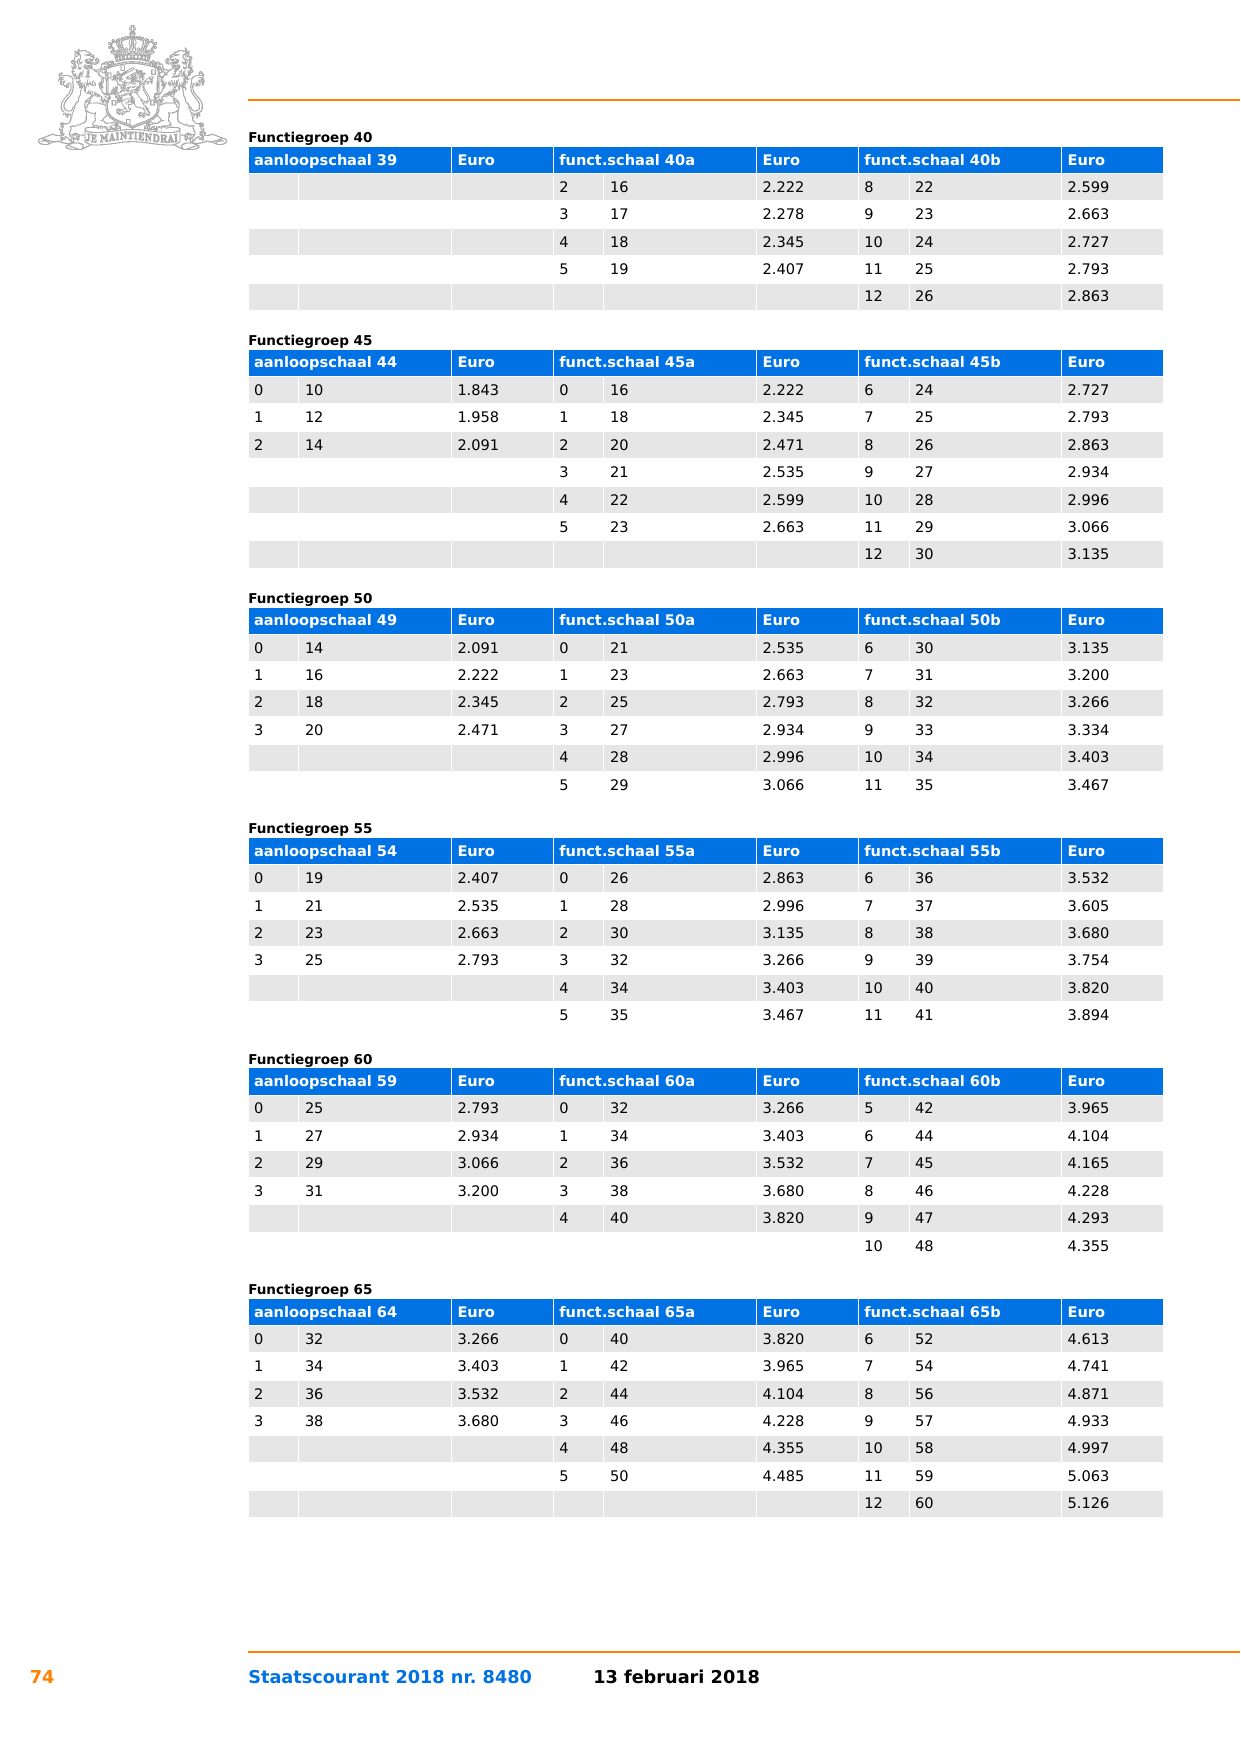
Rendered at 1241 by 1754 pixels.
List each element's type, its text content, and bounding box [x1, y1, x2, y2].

table_cell 1 [249, 893, 298, 919]
table_cell 32 [299, 1326, 451, 1352]
table_cell 3.266 [452, 1326, 553, 1352]
table_cell funct.schaal 55a [554, 838, 756, 864]
table_cell funct.schaal 60b [859, 1068, 1061, 1095]
table_cell 25 [910, 256, 1061, 283]
table_cell [299, 772, 451, 798]
table_cell 1 [554, 662, 603, 689]
table_cell 2.793 [452, 948, 553, 974]
table_cell 34 [299, 1354, 451, 1380]
table_cell 9 [859, 948, 909, 974]
table_cell 1.843 [452, 377, 553, 403]
table_cell 0 [554, 865, 603, 892]
table_cell [452, 459, 553, 486]
table_cell 2.663 [757, 662, 858, 689]
table_cell 2 [249, 432, 298, 458]
table_cell 3.200 [452, 1178, 553, 1204]
table_cell 28 [910, 487, 1061, 513]
table_cell 25 [910, 405, 1061, 431]
table_cell 3.403 [757, 975, 858, 1001]
table_cell 6 [859, 377, 909, 403]
table_cell 3.403 [452, 1354, 553, 1380]
table_cell 3.532 [452, 1381, 553, 1407]
table_cell 4.228 [1062, 1178, 1163, 1204]
table_cell Euro [452, 608, 553, 634]
table_header Functiegroep 40 [248, 130, 1163, 146]
table_cell 8 [859, 1178, 909, 1204]
table_cell 23 [604, 662, 756, 689]
table_cell 37 [910, 893, 1061, 919]
table_cell 19 [299, 865, 451, 892]
table_cell [452, 284, 553, 310]
table_cell [452, 1233, 553, 1259]
table_cell 23 [910, 201, 1061, 228]
table_cell [249, 1463, 298, 1489]
table_cell 4.228 [757, 1408, 858, 1435]
table_cell [249, 1205, 298, 1232]
table_cell 3.200 [1062, 662, 1163, 689]
table_cell 46 [604, 1408, 756, 1435]
table_cell 30 [604, 920, 756, 946]
table_cell 48 [604, 1436, 756, 1462]
table_cell 31 [910, 662, 1061, 689]
table_cell 3.680 [757, 1178, 858, 1204]
table_cell 0 [249, 865, 298, 892]
table_cell 2.345 [452, 690, 553, 716]
table_cell 31 [299, 1178, 451, 1204]
table_cell 5.063 [1062, 1463, 1163, 1489]
table_cell 2.091 [452, 432, 553, 458]
table_cell 1 [554, 1123, 603, 1149]
table_cell [604, 284, 756, 310]
table_cell 29 [299, 1151, 451, 1177]
picture [38, 25, 227, 150]
table_cell 10 [859, 745, 909, 771]
table_cell [299, 514, 451, 540]
table_cell [299, 1233, 451, 1259]
table_cell 3 [249, 1178, 298, 1204]
table_cell 2.278 [757, 201, 858, 228]
table_cell 44 [910, 1123, 1061, 1149]
table_cell [249, 514, 298, 540]
table_cell aanloopschaal 64 [249, 1299, 451, 1325]
table_cell [249, 201, 298, 228]
table_cell 6 [859, 865, 909, 892]
table_cell 3.066 [1062, 514, 1163, 540]
table_cell [249, 1002, 298, 1029]
table_cell Euro [757, 1299, 858, 1325]
table_cell 34 [910, 745, 1061, 771]
table_cell [452, 1491, 553, 1517]
table_cell 12 [299, 405, 451, 431]
table_cell 38 [604, 1178, 756, 1204]
table_cell 4 [554, 1436, 603, 1462]
table_cell [249, 1491, 298, 1517]
table_cell 22 [604, 487, 756, 513]
table_cell 7 [859, 1354, 909, 1380]
table_cell 3.532 [1062, 865, 1163, 892]
table_cell 2.663 [757, 514, 858, 540]
table_cell 21 [604, 635, 756, 661]
table_cell [452, 201, 553, 228]
table_cell Euro [757, 147, 858, 173]
table_cell 46 [910, 1178, 1061, 1204]
table_cell 4.933 [1062, 1408, 1163, 1435]
table_cell [299, 174, 451, 200]
table_cell 2.863 [757, 865, 858, 892]
table_cell 26 [910, 432, 1061, 458]
table_cell 9 [859, 1408, 909, 1435]
table_cell Euro [452, 838, 553, 864]
table_cell 3.467 [1062, 772, 1163, 798]
table_cell funct.schaal 65a [554, 1299, 756, 1325]
table_cell Euro [1062, 350, 1163, 376]
table_cell [299, 459, 451, 486]
table_cell 1 [249, 662, 298, 689]
table_cell 24 [910, 229, 1061, 255]
table_cell 8 [859, 920, 909, 946]
table_cell 4.485 [757, 1463, 858, 1489]
table_cell 3.467 [757, 1002, 858, 1029]
table_cell 2.793 [757, 690, 858, 716]
table_cell 5 [859, 1096, 909, 1122]
table_cell 0 [554, 635, 603, 661]
table_cell 2.996 [757, 745, 858, 771]
table_cell [554, 1491, 603, 1517]
table_cell 9 [859, 1205, 909, 1232]
table_cell 60 [910, 1491, 1061, 1517]
table_cell 1 [554, 1354, 603, 1380]
table_cell 8 [859, 1381, 909, 1407]
table_cell funct.schaal 60a [554, 1068, 756, 1095]
table_cell aanloopschaal 49 [249, 608, 451, 634]
table_cell [299, 1002, 451, 1029]
table_cell 4.355 [757, 1436, 858, 1462]
table_cell 3 [554, 459, 603, 486]
table_cell 3 [249, 948, 298, 974]
table_cell 28 [604, 745, 756, 771]
table_header Functiegroep 55 [248, 821, 1163, 837]
table_cell 7 [859, 405, 909, 431]
table_cell 18 [604, 229, 756, 255]
table_cell [249, 1233, 298, 1259]
table_cell 10 [859, 975, 909, 1001]
table_cell 4.871 [1062, 1381, 1163, 1407]
table_cell 0 [554, 1096, 603, 1122]
table_cell [299, 284, 451, 310]
table_cell 3.403 [757, 1123, 858, 1149]
table_cell 3.266 [757, 948, 858, 974]
table_cell [452, 174, 553, 200]
table_cell Euro [452, 147, 553, 173]
table_cell 2.934 [1062, 459, 1163, 486]
table_cell 35 [910, 772, 1061, 798]
table_cell 2.727 [1062, 377, 1163, 403]
table_cell 4.165 [1062, 1151, 1163, 1177]
table_cell 2.091 [452, 635, 553, 661]
table_cell [299, 487, 451, 513]
table_cell 11 [859, 772, 909, 798]
table_cell 4.613 [1062, 1326, 1163, 1352]
table_cell 2.222 [452, 662, 553, 689]
table_cell 0 [554, 1326, 603, 1352]
table_cell 2.599 [1062, 174, 1163, 200]
table_cell 32 [604, 948, 756, 974]
table_header Functiegroep 65 [248, 1282, 1163, 1298]
table_cell funct.schaal 40b [859, 147, 1061, 173]
table_cell [299, 541, 451, 568]
table_cell 3.605 [1062, 893, 1163, 919]
table_cell 33 [910, 717, 1061, 743]
table_cell Euro [757, 350, 858, 376]
table_cell Euro [1062, 1068, 1163, 1095]
table_cell 2 [249, 1381, 298, 1407]
table_cell 0 [249, 1326, 298, 1352]
table_cell 2.793 [1062, 256, 1163, 283]
table_cell 4.355 [1062, 1233, 1163, 1259]
table_cell 25 [299, 1096, 451, 1122]
table_cell 36 [910, 865, 1061, 892]
table_cell 2 [554, 174, 603, 200]
table_cell 12 [859, 284, 909, 310]
table_cell 6 [859, 635, 909, 661]
table_cell 18 [604, 405, 756, 431]
table_cell 29 [910, 514, 1061, 540]
table_cell 32 [910, 690, 1061, 716]
table_cell [554, 284, 603, 310]
table_cell 38 [910, 920, 1061, 946]
table_cell 3.266 [1062, 690, 1163, 716]
table_cell 40 [604, 1326, 756, 1352]
table_cell 2.996 [757, 893, 858, 919]
table_cell 25 [299, 948, 451, 974]
table_cell 3.820 [1062, 975, 1163, 1001]
table_cell 2.407 [757, 256, 858, 283]
table_cell 2.222 [757, 174, 858, 200]
table_cell 2 [554, 1151, 603, 1177]
table_cell [299, 201, 451, 228]
table_cell 0 [249, 635, 298, 661]
table_cell 8 [859, 690, 909, 716]
table_cell 3.680 [452, 1408, 553, 1435]
table_cell 3.680 [1062, 920, 1163, 946]
table_cell 2.535 [757, 635, 858, 661]
table_cell [604, 1233, 756, 1259]
table_cell aanloopschaal 39 [249, 147, 451, 173]
table_cell 11 [859, 514, 909, 540]
table_cell 45 [910, 1151, 1061, 1177]
table_cell [299, 1463, 451, 1489]
table_cell 36 [299, 1381, 451, 1407]
table_cell 48 [910, 1233, 1061, 1259]
table_cell [299, 1205, 451, 1232]
table_cell 2.934 [757, 717, 858, 743]
table_cell 57 [910, 1408, 1061, 1435]
table_cell 54 [910, 1354, 1061, 1380]
table_cell [452, 487, 553, 513]
table_cell [604, 1491, 756, 1517]
table_cell [299, 745, 451, 771]
table_cell 2.793 [1062, 405, 1163, 431]
table_cell 1 [249, 405, 298, 431]
table_cell 30 [910, 541, 1061, 568]
table_cell [249, 229, 298, 255]
table_cell Euro [452, 1299, 553, 1325]
table_cell 2 [249, 1151, 298, 1177]
table_cell 23 [604, 514, 756, 540]
table_cell 3.754 [1062, 948, 1163, 974]
table_cell 27 [299, 1123, 451, 1149]
table_cell 5 [554, 256, 603, 283]
table_cell 16 [604, 174, 756, 200]
table_cell 2 [249, 690, 298, 716]
table_cell 7 [859, 662, 909, 689]
table_cell 3 [249, 1408, 298, 1435]
table_cell 3.334 [1062, 717, 1163, 743]
table_cell [757, 1233, 858, 1259]
table_cell 9 [859, 717, 909, 743]
table_cell 11 [859, 1002, 909, 1029]
table_cell 6 [859, 1123, 909, 1149]
table_cell 2 [554, 690, 603, 716]
table_cell [299, 229, 451, 255]
table_cell [604, 541, 756, 568]
table_cell 6 [859, 1326, 909, 1352]
table_cell 41 [910, 1002, 1061, 1029]
table_cell 3 [554, 717, 603, 743]
table_cell 3.066 [452, 1151, 553, 1177]
table_cell 27 [604, 717, 756, 743]
table_cell 14 [299, 432, 451, 458]
table_cell 4 [554, 1205, 603, 1232]
table_cell [299, 1436, 451, 1462]
table_cell funct.schaal 40a [554, 147, 756, 173]
table_cell [249, 284, 298, 310]
table_cell [299, 975, 451, 1001]
table_cell 0 [554, 377, 603, 403]
table_cell 26 [604, 865, 756, 892]
table_cell 3.820 [757, 1326, 858, 1352]
table_cell 4.293 [1062, 1205, 1163, 1232]
table_cell 3 [554, 1178, 603, 1204]
table_cell [249, 772, 298, 798]
table_cell 1.958 [452, 405, 553, 431]
table_cell [249, 1436, 298, 1462]
table_cell 3 [554, 948, 603, 974]
table_cell [757, 541, 858, 568]
table_cell 42 [604, 1354, 756, 1380]
table_cell [452, 514, 553, 540]
table_cell funct.schaal 50a [554, 608, 756, 634]
table_cell [452, 975, 553, 1001]
table_cell 16 [299, 662, 451, 689]
table_cell funct.schaal 45b [859, 350, 1061, 376]
table_cell 10 [859, 1436, 909, 1462]
table_cell 1 [249, 1354, 298, 1380]
table_cell 2.599 [757, 487, 858, 513]
table_cell [249, 459, 298, 486]
table_cell 0 [249, 1096, 298, 1122]
table_cell 56 [910, 1381, 1061, 1407]
table_cell 5 [554, 772, 603, 798]
table_cell 5 [554, 1463, 603, 1489]
table_cell 40 [604, 1205, 756, 1232]
table_cell 30 [910, 635, 1061, 661]
table_cell 2.727 [1062, 229, 1163, 255]
table_cell [452, 1463, 553, 1489]
table_cell 3.894 [1062, 1002, 1163, 1029]
table_cell 1 [249, 1123, 298, 1149]
table_cell 42 [910, 1096, 1061, 1122]
table_cell 39 [910, 948, 1061, 974]
table_header Functiegroep 50 [248, 591, 1163, 606]
table_cell 3.965 [757, 1354, 858, 1380]
table_cell funct.schaal 45a [554, 350, 756, 376]
table_cell [452, 256, 553, 283]
table_cell [249, 174, 298, 200]
table_cell 5 [554, 1002, 603, 1029]
table_cell 8 [859, 174, 909, 200]
table_cell [299, 256, 451, 283]
table_cell 47 [910, 1205, 1061, 1232]
table_cell 2.222 [757, 377, 858, 403]
table_cell [452, 229, 553, 255]
table_cell [554, 1233, 603, 1259]
table_cell aanloopschaal 54 [249, 838, 451, 864]
table_cell 10 [859, 1233, 909, 1259]
table_cell 5.126 [1062, 1491, 1163, 1517]
table_header Functiegroep 60 [248, 1052, 1163, 1067]
table_cell 3.135 [1062, 541, 1163, 568]
table_cell 2.535 [757, 459, 858, 486]
table_cell 11 [859, 256, 909, 283]
table_cell [249, 745, 298, 771]
table_cell [452, 772, 553, 798]
table_cell [249, 975, 298, 1001]
table_cell 7 [859, 1151, 909, 1177]
table_cell 35 [604, 1002, 756, 1029]
table_cell funct.schaal 65b [859, 1299, 1061, 1325]
table_cell 11 [859, 1463, 909, 1489]
table_cell Euro [757, 1068, 858, 1095]
table_cell 50 [604, 1463, 756, 1489]
table_cell Euro [452, 350, 553, 376]
table_cell 2 [249, 920, 298, 946]
table_cell 5 [554, 514, 603, 540]
table_cell [452, 745, 553, 771]
table_cell 3 [249, 717, 298, 743]
table_cell 3 [554, 201, 603, 228]
table_cell 4 [554, 975, 603, 1001]
table_cell 40 [910, 975, 1061, 1001]
table_cell Euro [1062, 1299, 1163, 1325]
table_cell 0 [249, 377, 298, 403]
table_cell [249, 487, 298, 513]
table_cell 34 [604, 1123, 756, 1149]
table_cell [757, 284, 858, 310]
table_cell 2.793 [452, 1096, 553, 1122]
table_cell 3.066 [757, 772, 858, 798]
table_cell 2.407 [452, 865, 553, 892]
table_cell 27 [910, 459, 1061, 486]
table_cell funct.schaal 55b [859, 838, 1061, 864]
table_cell 20 [604, 432, 756, 458]
table_cell 16 [604, 377, 756, 403]
table_cell 4 [554, 487, 603, 513]
table_cell 59 [910, 1463, 1061, 1489]
table_cell 3.403 [1062, 745, 1163, 771]
table_cell 9 [859, 201, 909, 228]
table_cell 21 [299, 893, 451, 919]
table_cell 2.663 [1062, 201, 1163, 228]
table_cell 1 [554, 893, 603, 919]
table_cell 24 [910, 377, 1061, 403]
table_cell 29 [604, 772, 756, 798]
table_cell [452, 1205, 553, 1232]
table_header Functiegroep 45 [248, 333, 1163, 349]
table_cell [757, 1491, 858, 1517]
table_cell 23 [299, 920, 451, 946]
table_cell [299, 1491, 451, 1517]
table_cell 10 [299, 377, 451, 403]
table_cell 28 [604, 893, 756, 919]
table_cell 4.104 [757, 1381, 858, 1407]
table_cell 18 [299, 690, 451, 716]
table_cell 10 [859, 229, 909, 255]
table_cell 25 [604, 690, 756, 716]
table_cell Euro [757, 608, 858, 634]
table_cell 2.345 [757, 405, 858, 431]
table_cell [452, 1436, 553, 1462]
table_cell 3.135 [1062, 635, 1163, 661]
table_cell 20 [299, 717, 451, 743]
table_cell funct.schaal 50b [859, 608, 1061, 634]
table_cell 2.471 [452, 717, 553, 743]
table_cell [249, 256, 298, 283]
table_cell 4.741 [1062, 1354, 1163, 1380]
table_cell 19 [604, 256, 756, 283]
table_cell 32 [604, 1096, 756, 1122]
table_cell 3.266 [757, 1096, 858, 1122]
table_cell 7 [859, 893, 909, 919]
table_cell 2.663 [452, 920, 553, 946]
table_cell 2.535 [452, 893, 553, 919]
table_cell 21 [604, 459, 756, 486]
table_cell Euro [1062, 608, 1163, 634]
table_cell 12 [859, 541, 909, 568]
table_cell 2.345 [757, 229, 858, 255]
table_cell 2 [554, 1381, 603, 1407]
table_cell 14 [299, 635, 451, 661]
table_cell 2.471 [757, 432, 858, 458]
table_cell 3.820 [757, 1205, 858, 1232]
table_cell Euro [1062, 838, 1163, 864]
table_cell [554, 541, 603, 568]
table_cell 12 [859, 1491, 909, 1517]
table_cell 2.996 [1062, 487, 1163, 513]
table_cell Euro [1062, 147, 1163, 173]
table_cell 3.965 [1062, 1096, 1163, 1122]
table_cell 2 [554, 920, 603, 946]
table_cell [452, 541, 553, 568]
table_cell 44 [604, 1381, 756, 1407]
table_cell 4.104 [1062, 1123, 1163, 1149]
table_cell 2.863 [1062, 432, 1163, 458]
table_cell 52 [910, 1326, 1061, 1352]
table_cell 3.135 [757, 920, 858, 946]
table_cell 3.532 [757, 1151, 858, 1177]
table_cell [249, 541, 298, 568]
table_cell 2 [554, 432, 603, 458]
table_cell 2.863 [1062, 284, 1163, 310]
table_cell 26 [910, 284, 1061, 310]
table_cell Euro [452, 1068, 553, 1095]
table_cell 36 [604, 1151, 756, 1177]
table_cell 38 [299, 1408, 451, 1435]
table_cell 8 [859, 432, 909, 458]
table_cell 4.997 [1062, 1436, 1163, 1462]
table_cell [452, 1002, 553, 1029]
table_cell aanloopschaal 44 [249, 350, 451, 376]
table_cell 4 [554, 745, 603, 771]
table_cell 4 [554, 229, 603, 255]
table_cell 17 [604, 201, 756, 228]
table_cell 34 [604, 975, 756, 1001]
table_cell 22 [910, 174, 1061, 200]
table_cell 9 [859, 459, 909, 486]
table_cell Euro [757, 838, 858, 864]
table_cell 3 [554, 1408, 603, 1435]
table_cell 2.934 [452, 1123, 553, 1149]
table_cell 10 [859, 487, 909, 513]
table_cell 1 [554, 405, 603, 431]
table_cell aanloopschaal 59 [249, 1068, 451, 1095]
table_cell 58 [910, 1436, 1061, 1462]
